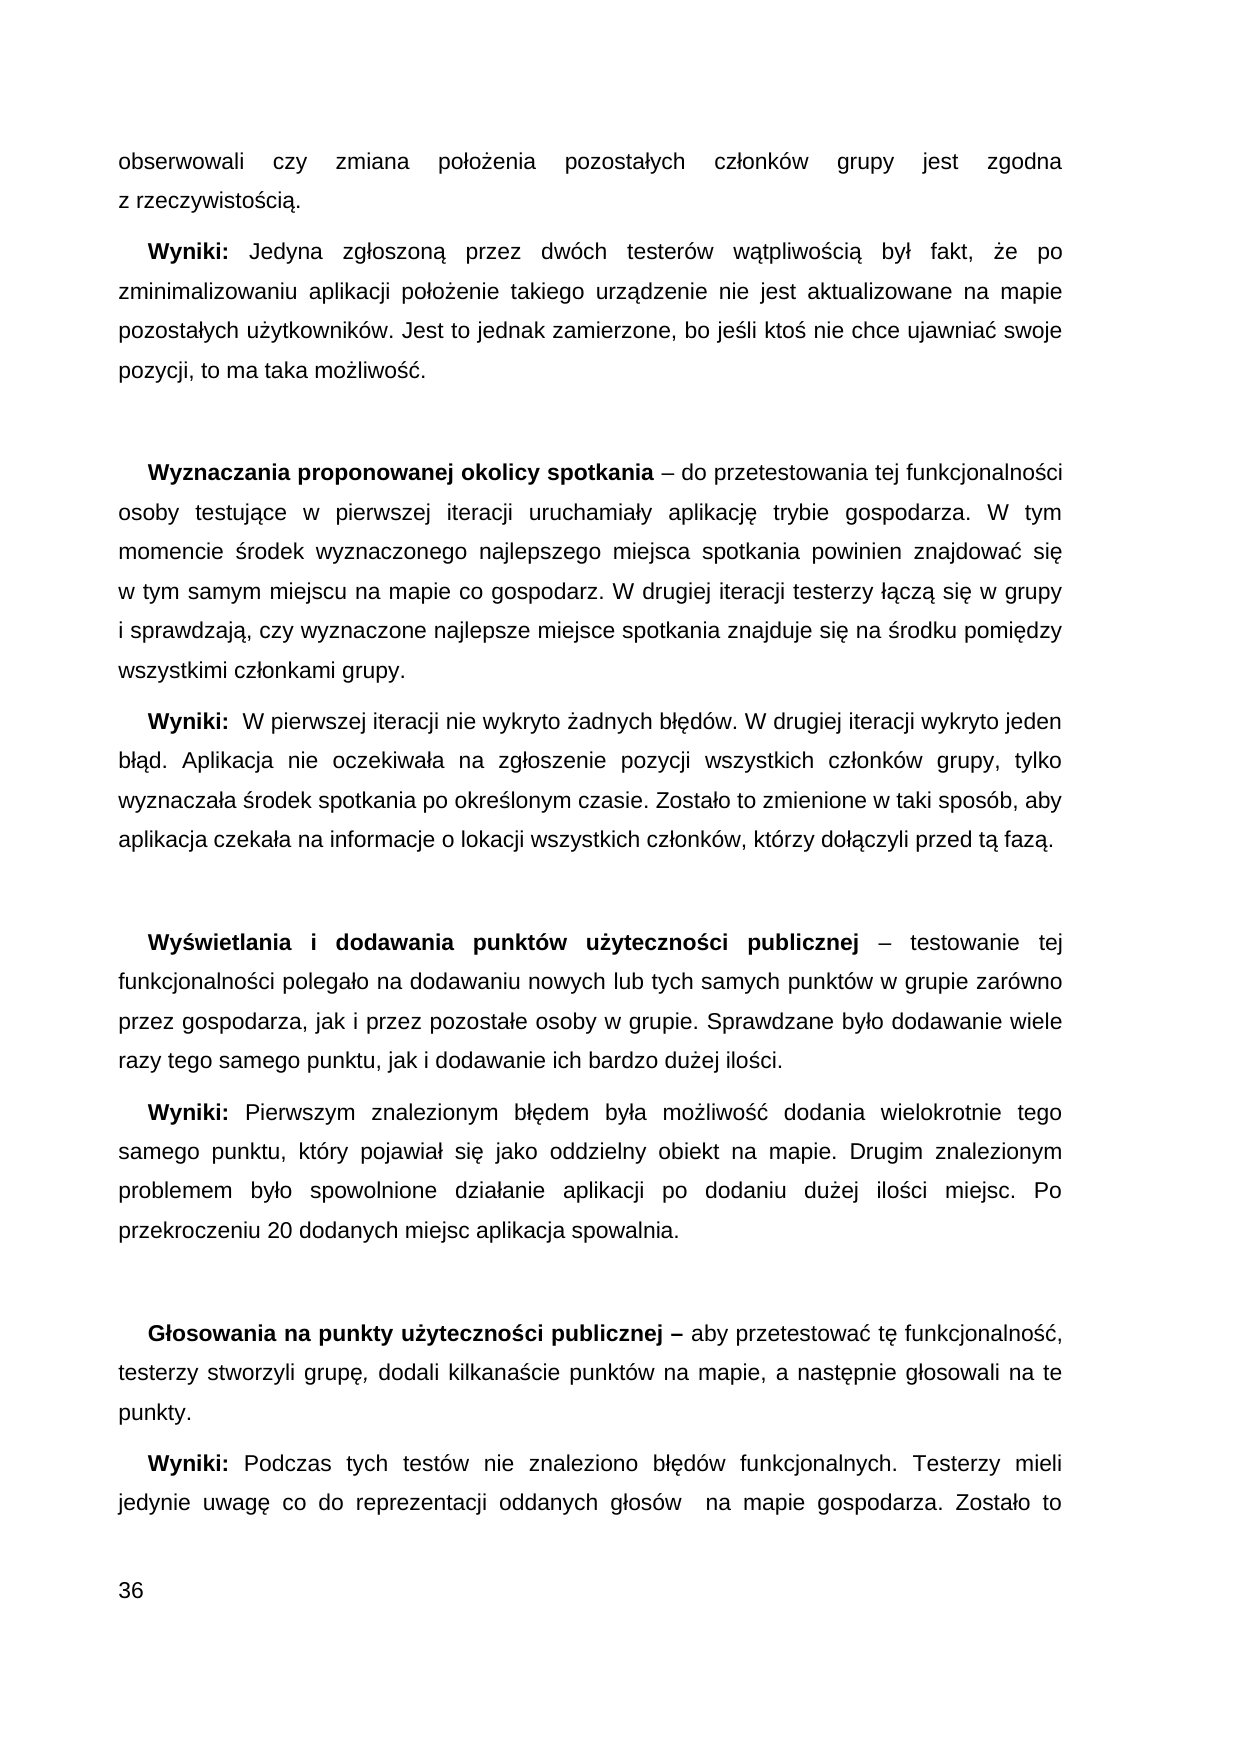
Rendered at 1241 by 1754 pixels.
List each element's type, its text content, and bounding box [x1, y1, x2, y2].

text Wyniki: Podczas tych testów nie znaleziono błędów funkcjonalnych. Testerzy mieli jedynie uwagę co do reprezentacji oddanych głosów na mapie gospodarza. Zostało to [118, 1450, 1063, 1516]
text Wyznaczania proponowanej okolicy spotkania – do przetestowania tej funkcjonalności osoby testujące w pierwszej iteracji uruchamiały aplikację trybie gospodarza. W tym momencie środek wyznaczonego najlepszego miejsca spotkania powinien znajdować się w tym samym miejscu na mapie co gospodarz. W drugiej iteracji testerzy łączą się w grupy i sprawdzają, czy wyznaczone najlepsze miejsce spotkania znajduje się na środku pomiędzy wszystkimi członkami grupy. [118, 459, 1063, 683]
text Wyświetlania i dodawania punktów użyteczności publicznej – testowanie tej funkcjonalności polegało na dodawaniu nowych lub tych samych punktów w grupie zarówno przez gospodarza, jak i przez pozostałe osoby w grupie. Sprawdzane było dodawanie wiele razy tego samego punktu, jak i dodawanie ich bardzo dużej ilości. [118, 929, 1063, 1074]
text Głosowania na punkty użyteczności publicznej – aby przetestować tę funkcjonalność, testerzy stworzyli grupę, dodali kilkanaście punktów na mapie, a następnie głosowali na te punkty. [118, 1319, 1063, 1425]
text obserwowali czy zmiana położenia pozostałych członków grupy jest zgodna z rzeczywistością. [118, 148, 1063, 213]
text Wyniki: Jedyna zgłoszoną przez dwóch testerów wątpliwością był fakt, że po zminimalizowaniu aplikacji położenie takiego urządzenie nie jest aktualizowane na mapie pozostałych użytkowników. Jest to jednak zamierzone, bo jeśli ktoś nie chce ujawniać swoje pozycji, to ma taka możliwość. [118, 238, 1063, 383]
text Wyniki: Pierwszym znalezionym błędem była możliwość dodania wielokrotnie tego samego punktu, który pojawiał się jako oddzielny obiekt na mapie. Drugim znalezionym problemem było spowolnione działanie aplikacji po dodaniu dużej ilości miejsc. Po przekroczeniu 20 dodanych miejsc aplikacja spowalnia. [118, 1098, 1063, 1243]
text Wyniki: W pierwszej iteracji nie wykryto żadnych błędów. W drugiej iteracji wykryto jeden błąd. Aplikacja nie oczekiwała na zgłoszenie pozycji wszystkich członków grupy, tylko wyznaczała środek spotkania po określonym czasie. Zostało to zmienione w taki sposób, aby aplikacja czekała na informacje o lokacji wszystkich członków, którzy dołączyli przed tą fazą. [118, 708, 1063, 853]
